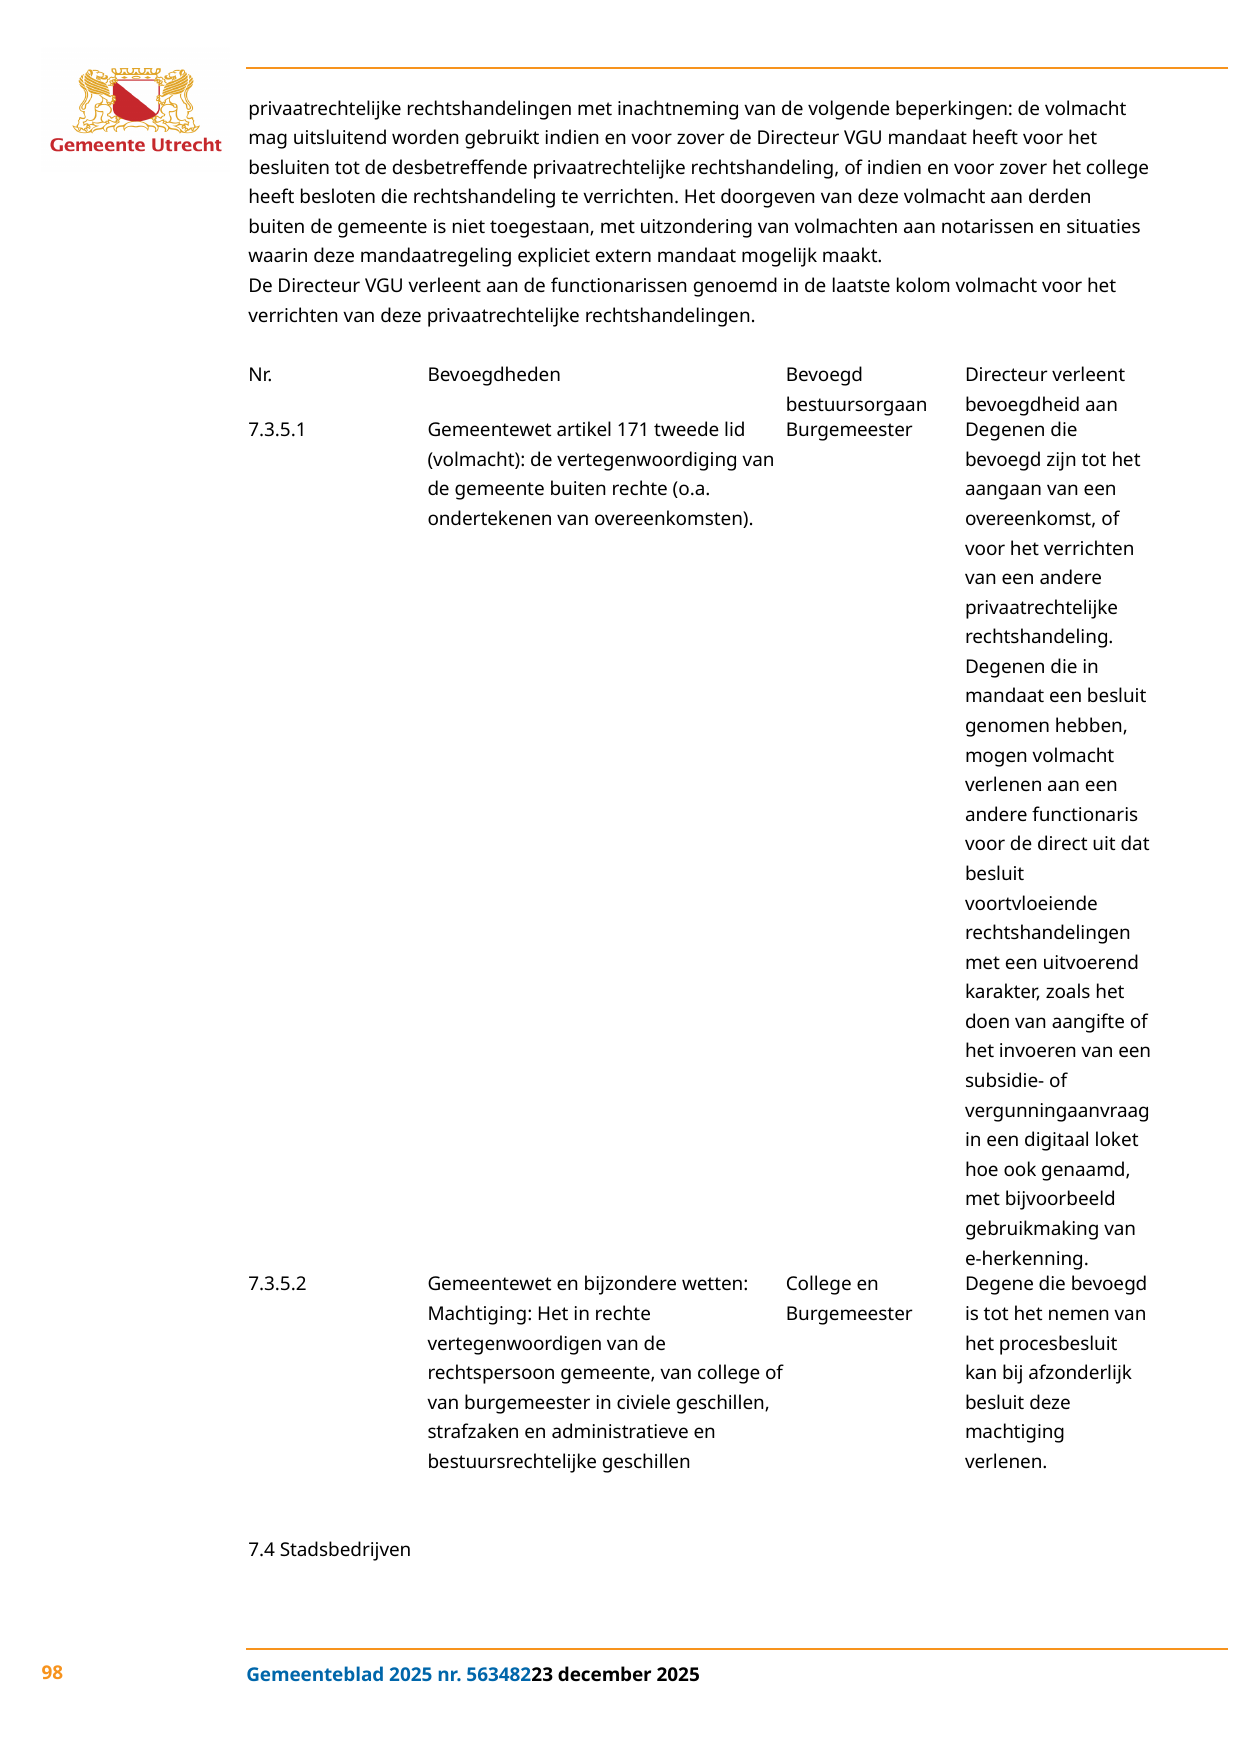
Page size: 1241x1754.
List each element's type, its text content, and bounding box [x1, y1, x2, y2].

picture [41, 47, 231, 172]
text De Directeur VGU verleent aan de functionarissen genoemd in de laatste kolom volmacht voor het verrichten van deze privaatrechtelijke rechtshandelingen. [248, 272, 1152, 328]
table_header Bevoegd bestuursorgaan [786, 361, 965, 416]
table_cell Gemeentewet en bijzondere wetten: Machtiging: Het in rechte vertegenwoordigen van de rechtspersoon gemeente, van college of van burgemeester in civiele geschillen, strafzaken en administratieve en bestuursrechtelijke geschillen [427, 1271, 786, 1474]
table_cell Degenen die bevoegd zijn tot het aangaan van een overeenkomst, of voor het verrichten van een andere privaatrechtelijke rechtshandeling. Degenen die in mandaat een besluit genomen hebben, mogen volmacht verlenen aan een andere functionaris voor de direct uit dat besluit voortvloeiende rechtshandelingen met een uitvoerend karakter, zoals het doen van aangifte of het invoeren van een subsidie- of vergunningaanvraag in een digitaal loket hoe ook genaamd, met bijvoorbeeld gebruikmaking van e-herkenning. [965, 416, 1152, 1271]
table_header Nr. [248, 361, 427, 416]
table_cell 7.3.5.2 [248, 1271, 427, 1474]
table_cell Gemeentewet artikel 171 tweede lid (volmacht): de vertegenwoordiging van de gemeente buiten rechte (o.a. ondertekenen van overeenkomsten). [427, 416, 786, 1271]
text privaatrechtelijke rechtshandelingen met inachtneming van de volgende beperkingen: de volmacht mag uitsluitend worden gebruikt indien en voor zover de Directeur VGU mandaat heeft voor het besluiten tot de desbetreffende privaatrechtelijke rechtshandeling, of indien en voor zover het college heeft besloten die rechtshandeling te verrichten. Het doorgeven van deze volmacht aan derden buiten de gemeente is niet toegestaan, met uitzondering van volmachten aan notarissen en situaties waarin deze mandaatregeling expliciet extern mandaat mogelijk maakt. [248, 95, 1152, 268]
table_cell College en Burgemeester [786, 1271, 965, 1474]
table_cell 7.3.5.1 [248, 416, 427, 1271]
table_header Bevoegdheden [427, 361, 786, 416]
text 7.4 Stadsbedrijven [248, 1536, 1152, 1562]
table_header Directeur verleent bevoegdheid aan [965, 361, 1152, 416]
table_cell Burgemeester [786, 416, 965, 1271]
table_cell Degene die bevoegd is tot het nemen van het procesbesluit kan bij afzonderlijk besluit deze machtiging verlenen. [965, 1271, 1152, 1474]
